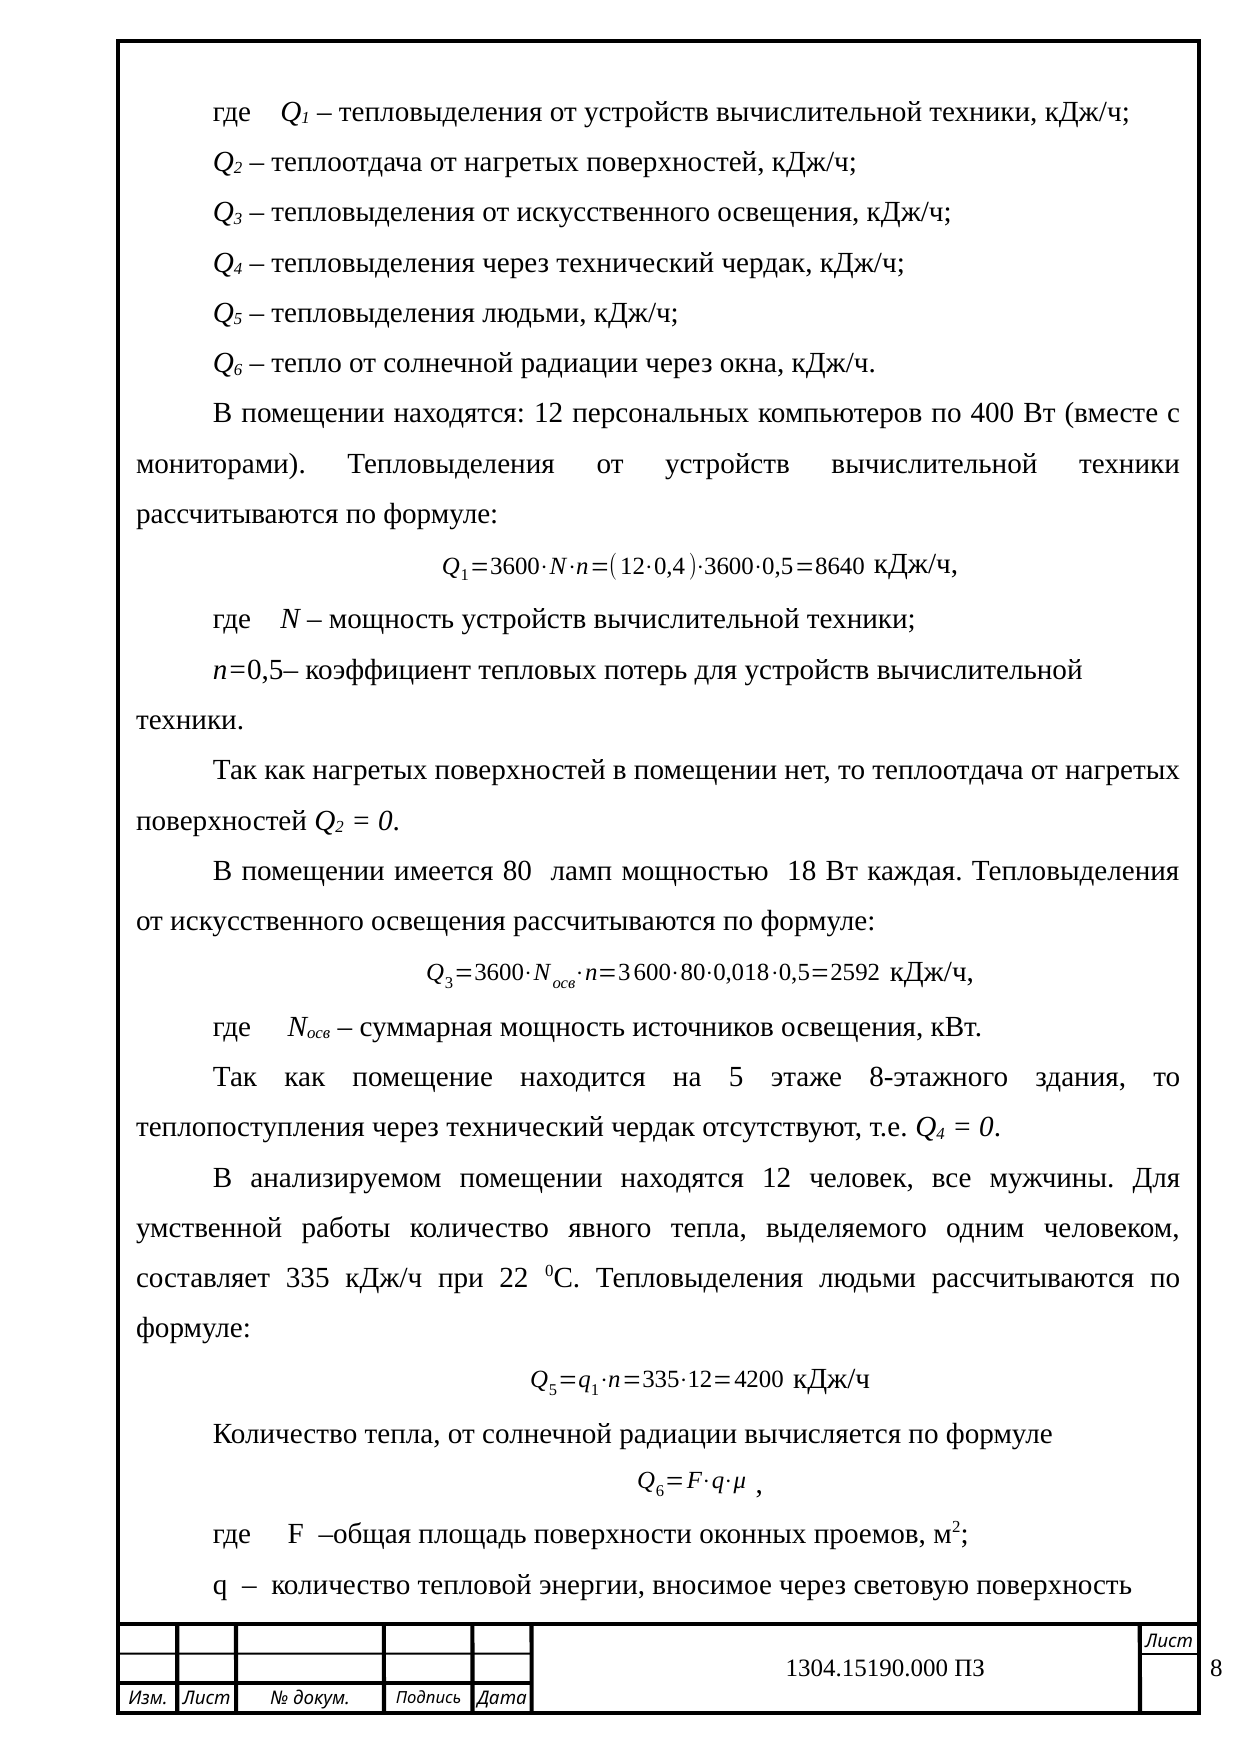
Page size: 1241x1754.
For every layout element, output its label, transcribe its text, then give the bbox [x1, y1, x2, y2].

text кДж/ч [136, 1361, 1181, 1399]
text В анализируемом помещении находятся 12 человек, все мужчины. Для умственной работы количество явного тепла, выделяемого одним человеком, составляет 335 кДж/ч при 22 0С. Тепловыделения людьми рассчитываются по формуле: [136, 1160, 1181, 1344]
text Q2 – теплоотдача от нагретых поверхностей, кДж/ч; [136, 144, 1181, 178]
text где F –общая площадь поверхности оконных проемов, м2; [136, 1517, 1181, 1550]
text где Q1 – тепловыделения от устройств вычислительной техники, кДж/ч; [136, 94, 1181, 127]
text Количество тепла, от солнечной радиации вычисляется по формуле [136, 1416, 1181, 1449]
text Q4 – тепловыделения через технический чердак, кДж/ч; [136, 245, 1181, 278]
text где N – мощность устройств вычислительной техники; [136, 602, 1181, 635]
text кДж/ч, [136, 547, 1181, 585]
text Q5 – тепловыделения людьми, кДж/ч; [136, 295, 1181, 328]
text В помещении имеется 80 ламп мощностью 18 Вт каждая. Тепловыделения от искусственного освещения рассчитываются по формуле: [136, 853, 1181, 937]
text Так как помещение находится на 5 этаже 8-этажного здания, то теплопоступления через технический чердак отсутствуют, т.е. Q4 = 0. [136, 1059, 1181, 1143]
text , [136, 1466, 1181, 1500]
text В помещении находятся: 12 персональных компьютеров по 400 Вт (вместе с мониторами). Тепловыделения от устройств вычислительной техники рассчитываются по формуле: [136, 396, 1181, 530]
text где Nосв – суммарная мощность источников освещения, кВт. [136, 1009, 1181, 1042]
text Так как нагретых поверхностей в помещении нет, то теплоотдача от нагретых поверхностей Q2 = 0. [136, 752, 1181, 836]
text кДж/ч, [136, 954, 1181, 992]
text q – количество тепловой энергии, вносимое через световую поверхность [136, 1567, 1181, 1600]
text n=0,5– коэффициент тепловых потерь для устройств вычислительной техники. [136, 652, 1181, 736]
text Q3 – тепловыделения от искусственного освещения, кДж/ч; [136, 194, 1181, 228]
text Q6 – тепло от солнечной радиации через окна, кДж/ч. [136, 345, 1181, 379]
